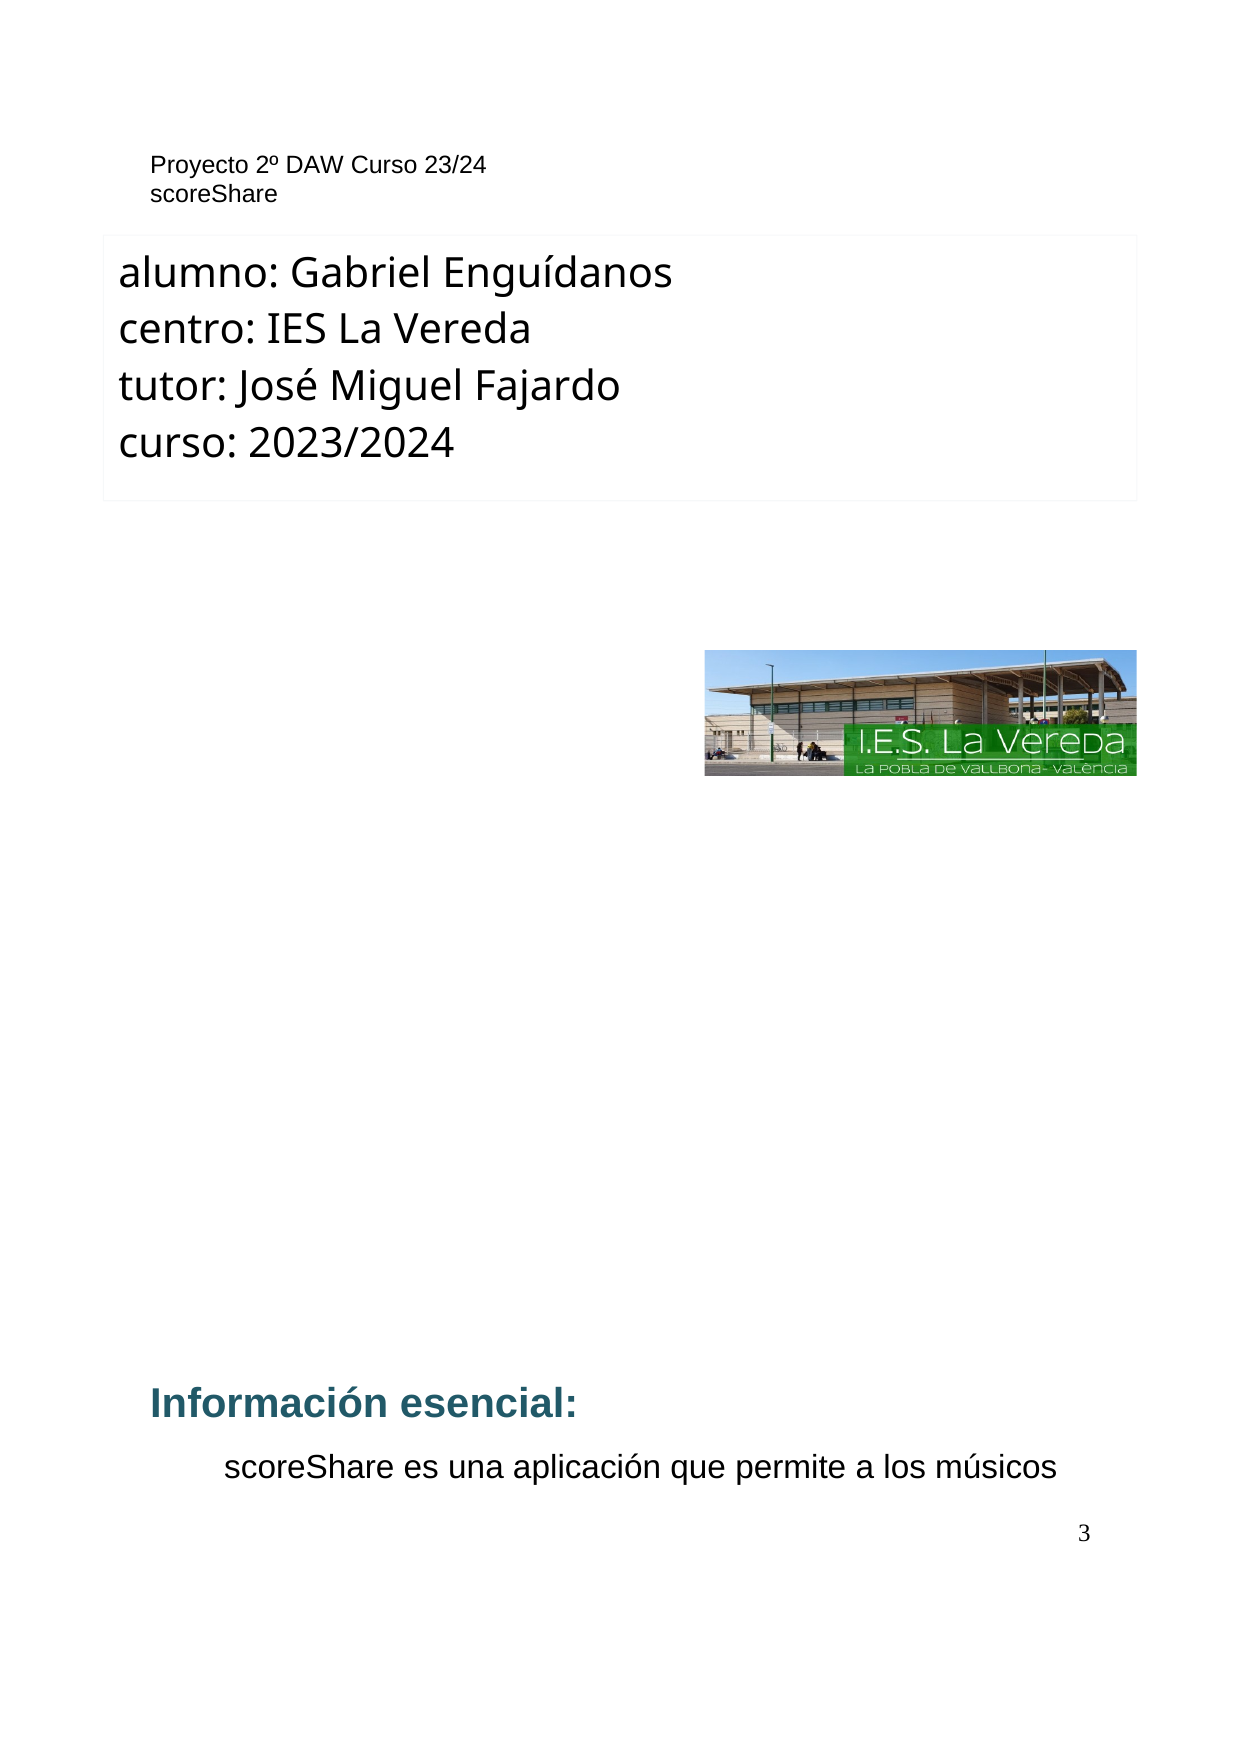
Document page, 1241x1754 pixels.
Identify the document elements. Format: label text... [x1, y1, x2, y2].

text Información esencial: [150, 1379, 1090, 1427]
text scoreShare es una aplicación que permite a los músicos [224, 1448, 1090, 1486]
picture [704, 650, 1137, 776]
